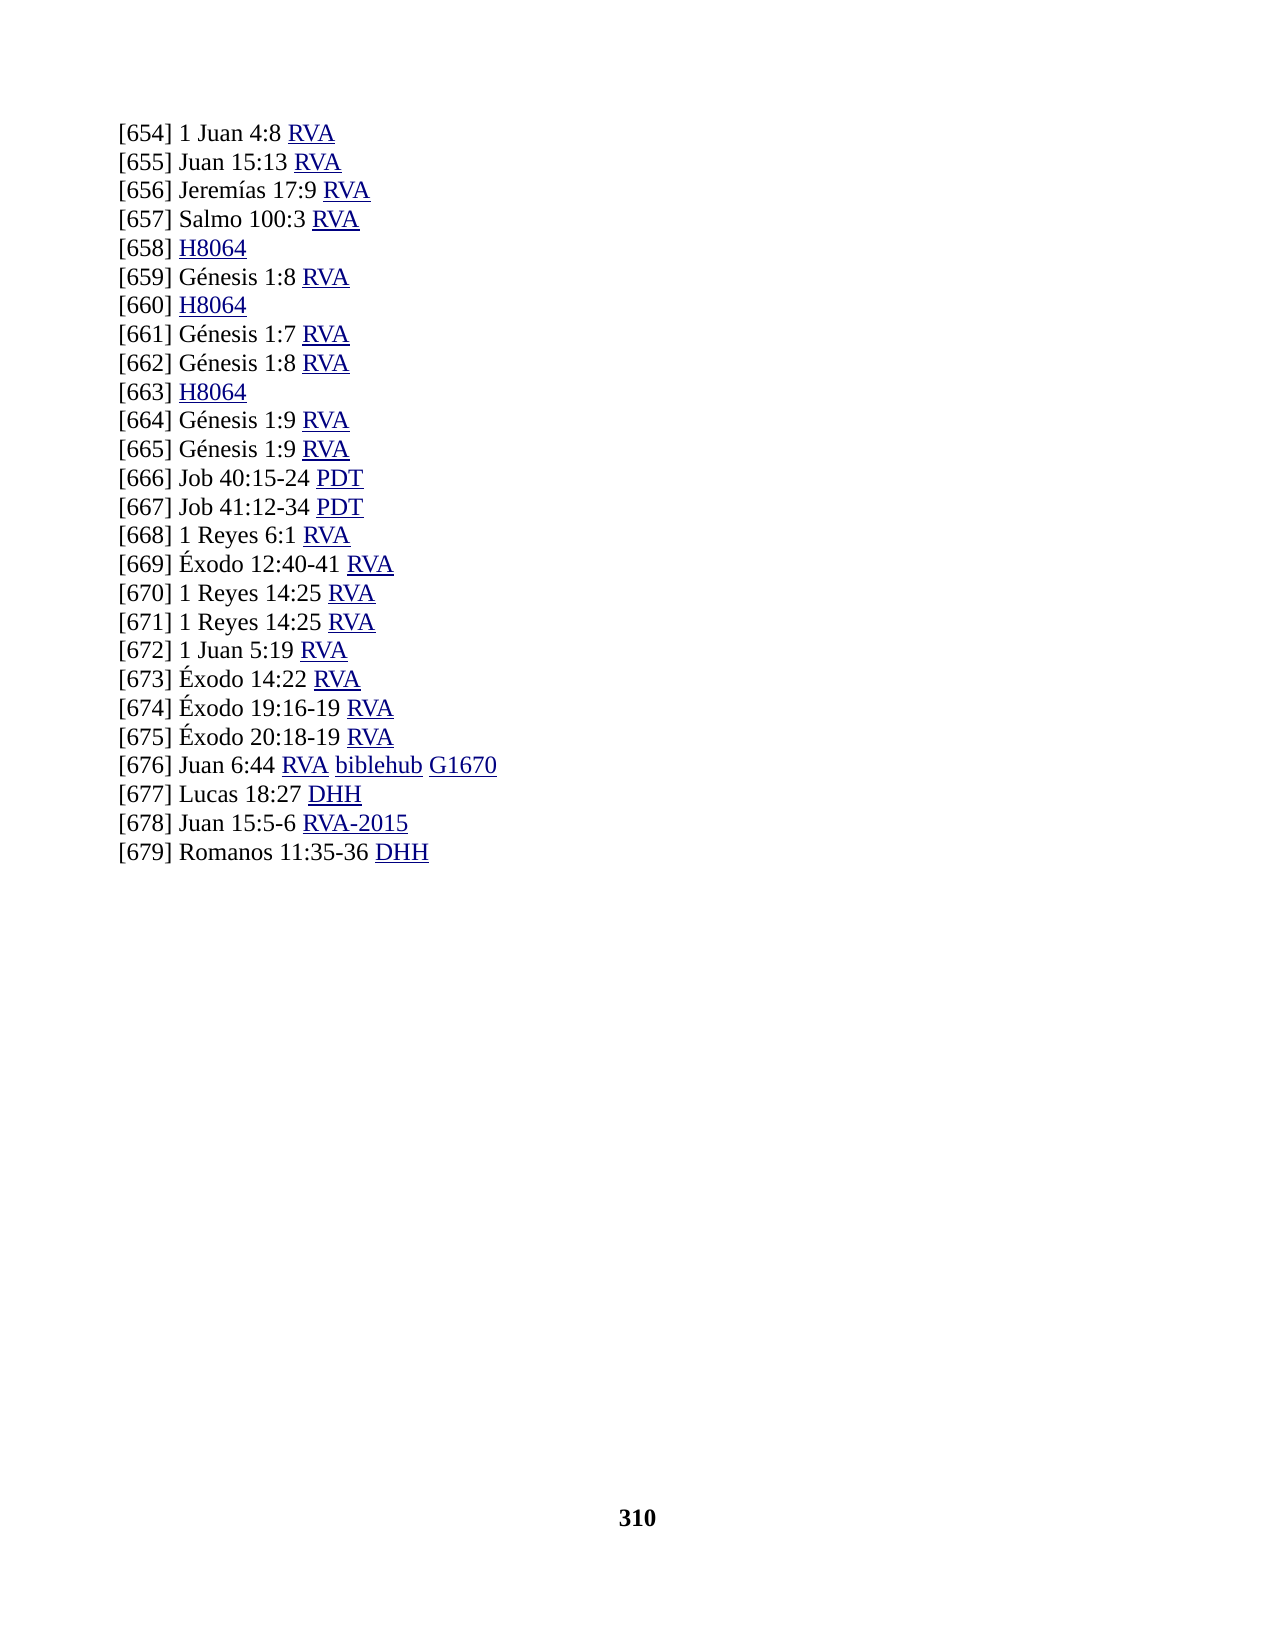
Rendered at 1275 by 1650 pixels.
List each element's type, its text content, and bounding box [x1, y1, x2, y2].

text H8064 [118, 291, 1157, 319]
text Salmo 100:3 RVA [118, 204, 1157, 233]
text Romanos 11:35-36 DHH [118, 837, 1157, 866]
text Job 40:15-24 PDT [118, 463, 1157, 492]
text Génesis 1:9 RVA [118, 434, 1157, 463]
text Génesis 1:7 RVA [118, 319, 1157, 348]
text Lucas 18:27 DHH [118, 779, 1157, 808]
text Génesis 1:8 RVA [118, 348, 1157, 377]
text Juan 15:5-6 RVA-2015 [118, 808, 1157, 837]
text Job 41:12-34 PDT [118, 492, 1157, 521]
text 1 Reyes 14:25 RVA [118, 607, 1157, 636]
text Éxodo 12:40-41 RVA [118, 549, 1157, 578]
text Génesis 1:9 RVA [118, 406, 1157, 434]
text Juan 15:13 RVA [118, 147, 1157, 176]
text 1 Reyes 14:25 RVA [118, 578, 1157, 607]
text H8064 [118, 377, 1157, 406]
text 1 Juan 5:19 RVA [118, 636, 1157, 664]
text 1 Juan 4:8 RVA [118, 118, 1157, 147]
text Génesis 1:8 RVA [118, 262, 1157, 291]
text Éxodo 14:22 RVA [118, 664, 1157, 693]
text Jeremías 17:9 RVA [118, 176, 1157, 204]
text H8064 [118, 233, 1157, 262]
text Juan 6:44 RVA biblehub G1670 [118, 751, 1157, 779]
text Éxodo 20:18-19 RVA [118, 722, 1157, 751]
text Éxodo 19:16-19 RVA [118, 693, 1157, 722]
text 1 Reyes 6:1 RVA [118, 521, 1157, 549]
